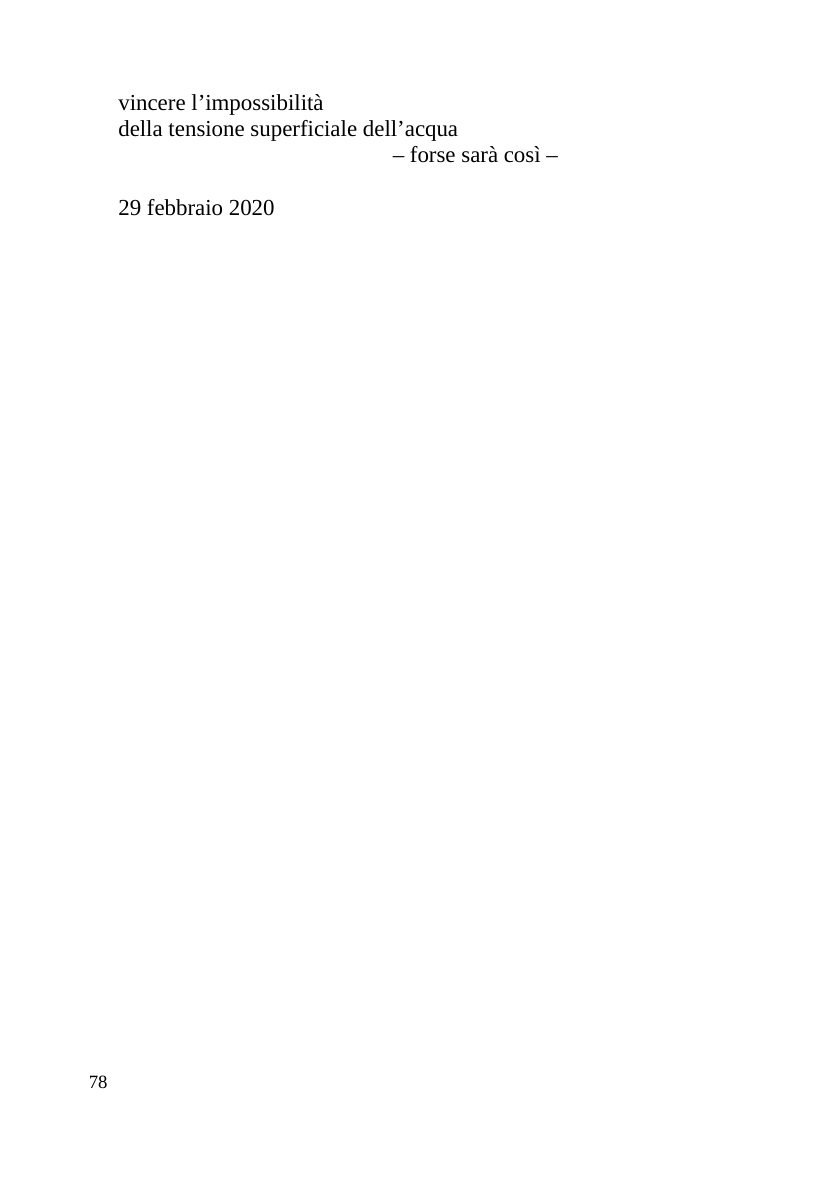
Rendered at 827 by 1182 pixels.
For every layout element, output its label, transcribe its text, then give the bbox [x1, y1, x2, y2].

text della tensione superficiale dell’acqua [118, 115, 738, 141]
text vincere l’impossibilità [118, 88, 738, 115]
text 29 febbraio 2020 [118, 194, 738, 220]
text – forse sarà così – [118, 141, 738, 168]
